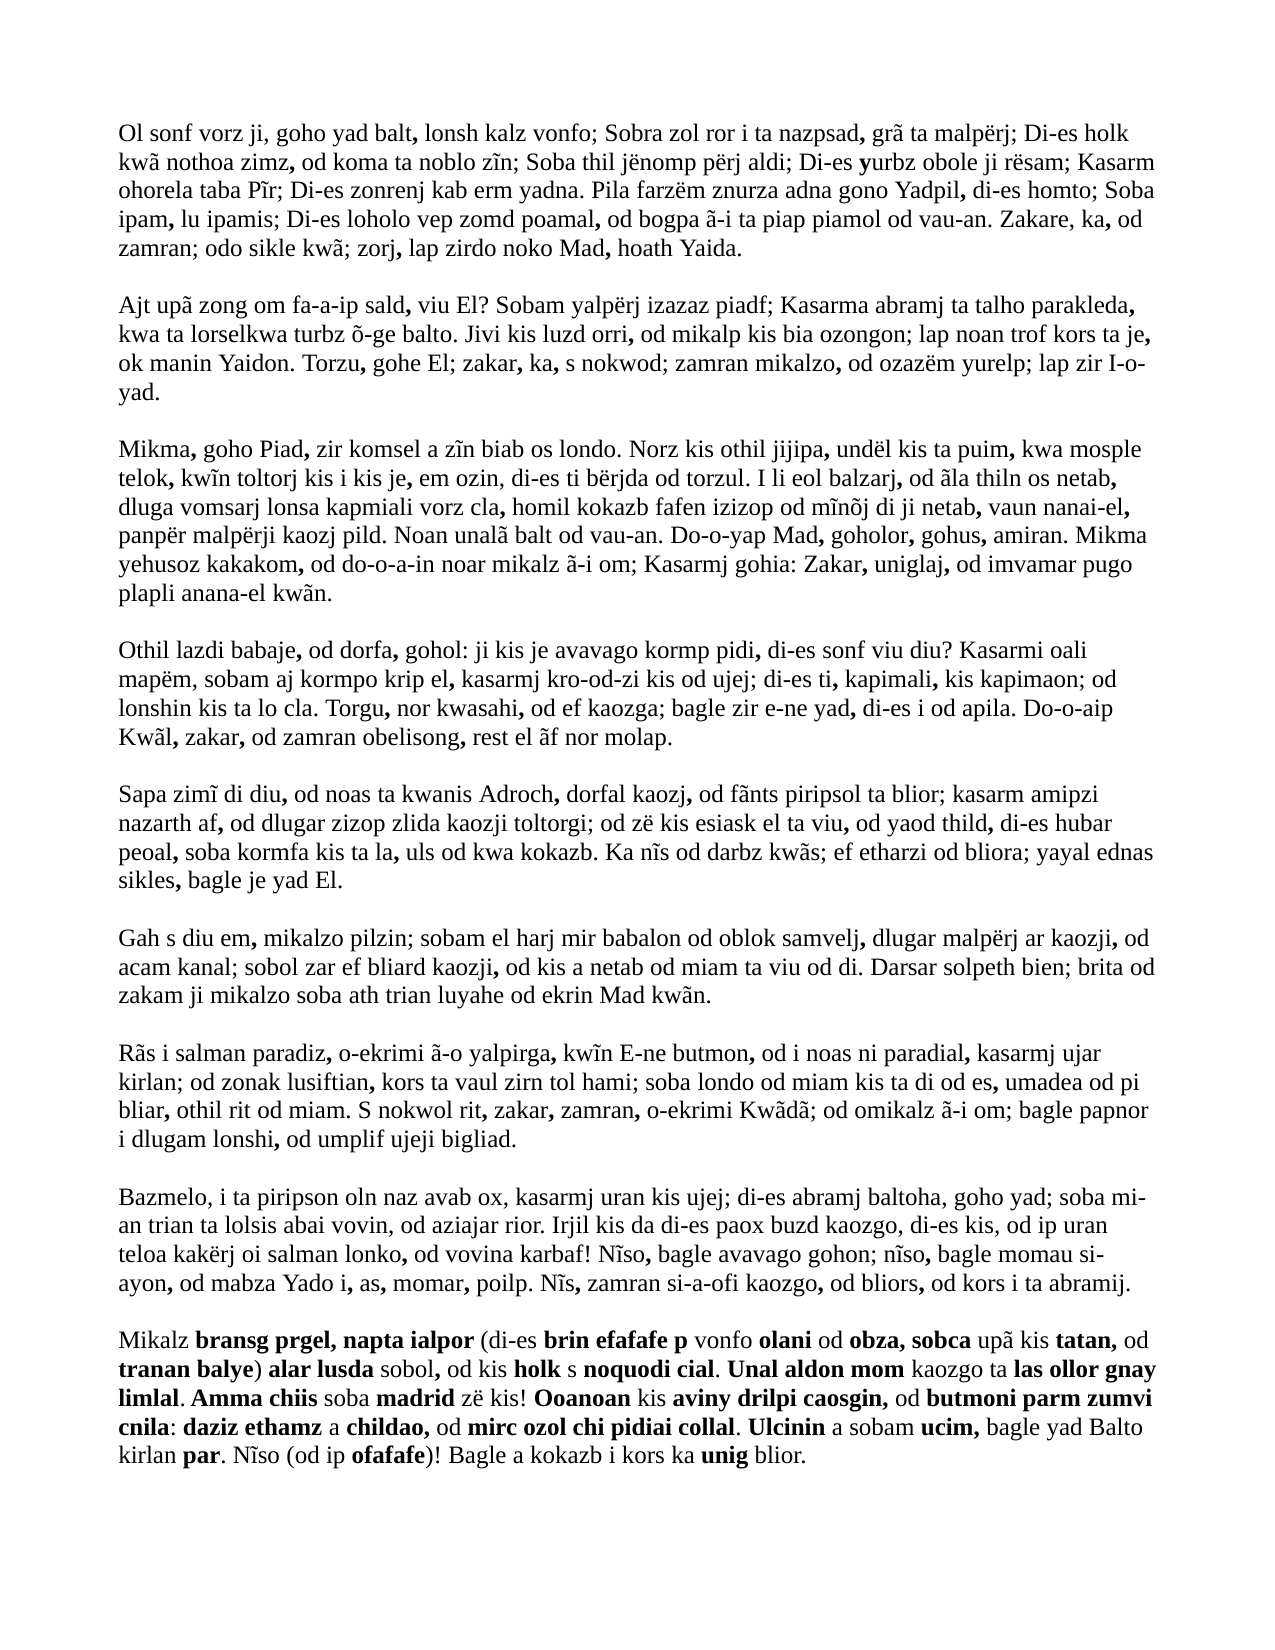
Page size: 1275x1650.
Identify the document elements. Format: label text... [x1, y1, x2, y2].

text Gah s diu em, mikalzo pilzin; sobam el harj mir babalon od oblok samvelj, dlugar malpërj ar kaozji, od acam kanal; sobol zar ef bliard kaozji, od kis a netab od miam ta viu od di. Darsar solpeth bien; brita od zakam ji mikalzo soba ath trian luyahe od ekrin Mad kwãn. [118, 923, 1157, 1009]
text Ol sonf vorz ji, goho yad balt, lonsh kalz vonfo; Sobra zol ror i ta nazpsad, grã ta malpërj; Di-es holk kwã nothoa zimz, od koma ta noblo zĩn; Soba thil jënomp përj aldi; Di-es yurbz obole ji rësam; Kasarm ohorela taba Pĩr; Di-es zonrenj kab erm yadna. Pila farzëm znurza adna gono Yadpil, di-es homto; Soba ipam, lu ipamis; Di-es loholo vep zomd poamal, od bogpa ã-i ta piap piamol od vau-an. Zakare, ka, od zamran; odo sikle kwã; zorj, lap zirdo noko Mad, hoath Yaida. [118, 118, 1157, 262]
text Sapa zimĩ di diu, od noas ta kwanis Adroch, dorfal kaozj, od fãnts piripsol ta blior; kasarm amipzi nazarth af, od dlugar zizop zlida kaozji toltorgi; od zë kis esiask el ta viu, od yaod thild, di-es hubar peoal, soba kormfa kis ta la, uls od kwa kokazb. Ka nĩs od darbz kwãs; ef etharzi od bliora; yayal ednas sikles, bagle je yad El. [118, 779, 1157, 894]
text Mikma, goho Piad, zir komsel a zĩn biab os londo. Norz kis othil jijipa, undël kis ta puim, kwa mosple telok, kwĩn toltorj kis i kis je, em ozin, di-es ti bërjda od torzul. I li eol balzarj, od ãla thiln os netab, dluga vomsarj lonsa kapmiali vorz cla, homil kokazb fafen izizop od mĩnõj di ji netab, vaun nanai-el, panpër malpërji kaozj pild. Noan unalã balt od vau-an. Do-o-yap Mad, goholor, gohus, amiran. Mikma yehusoz kakakom, od do-o-a-in noar mikalz ã-i om; Kasarmj gohia: Zakar, uniglaj, od imvamar pugo plapli anana-el kwãn. [118, 434, 1157, 607]
text Bazmelo, i ta piripson oln naz avab ox, kasarmj uran kis ujej; di-es abramj baltoha, goho yad; soba mi-an trian ta lolsis abai vovin, od aziajar rior. Irjil kis da di-es paox buzd kaozgo, di-es kis, od ip uran teloa kakërj oi salman lonko, od vovina karbaf! Nĩso, bagle avavago gohon; nĩso, bagle momau si-ayon, od mabza Yado i, as, momar, poilp. Nĩs, zamran si-a-ofi kaozgo, od bliors, od kors i ta abramij. [118, 1182, 1157, 1297]
text Othil lazdi babaje, od dorfa, gohol: ji kis je avavago kormp pidi, di-es sonf viu diu? Kasarmi oali mapëm, sobam aj kormpo krip el, kasarmj kro-od-zi kis od ujej; di-es ti, kapimali, kis kapimaon; od lonshin kis ta lo cla. Torgu, nor kwasahi, od ef kaozga; bagle zir e-ne yad, di-es i od apila. Do-o-aip Kwãl, zakar, od zamran obelisong, rest el ãf nor molap. [118, 636, 1157, 751]
text Ajt upã zong om fa-a-ip sald, viu El? Sobam yalpërj izazaz piadf; Kasarma abramj ta talho parakleda, kwa ta lorselkwa turbz õ-ge balto. Jivi kis luzd orri, od mikalp kis bia ozongon; lap noan trof kors ta je, ok manin Yaidon. Torzu, gohe El; zakar, ka, s nokwod; zamran mikalzo, od ozazëm yurelp; lap zir I-o-yad. [118, 291, 1157, 406]
text Rãs i salman paradiz, o-ekrimi ã-o yalpirga, kwĩn E-ne butmon, od i noas ni paradial, kasarmj ujar kirlan; od zonak lusiftian, kors ta vaul zirn tol hami; soba londo od miam kis ta di od es, umadea od pi bliar, othil rit od miam. S nokwol rit, zakar, zamran, o-ekrimi Kwãdã; od omikalz ã-i om; bagle papnor i dlugam lonshi, od umplif ujeji bigliad. [118, 1038, 1157, 1153]
text Mikalz bransg prgel, napta ialpor (di-es brin efafafe p vonfo olani od obza, sobca upã kis tatan, od tranan balye) alar lusda sobol, od kis holk s noquodi cial. Unal aldon mom kaozgo ta las ollor gnay limlal. Amma chiis soba madrid zë kis! Ooanoan kis aviny drilpi caosgin, od butmoni parm zumvi cnila: daziz ethamz a childao, od mirc ozol chi pidiai collal. Ulcinin a sobam ucim, bagle yad Balto kirlan par. Nĩso (od ip ofafafe)! Bagle a kokazb i kors ka unig blior. [118, 1326, 1157, 1469]
